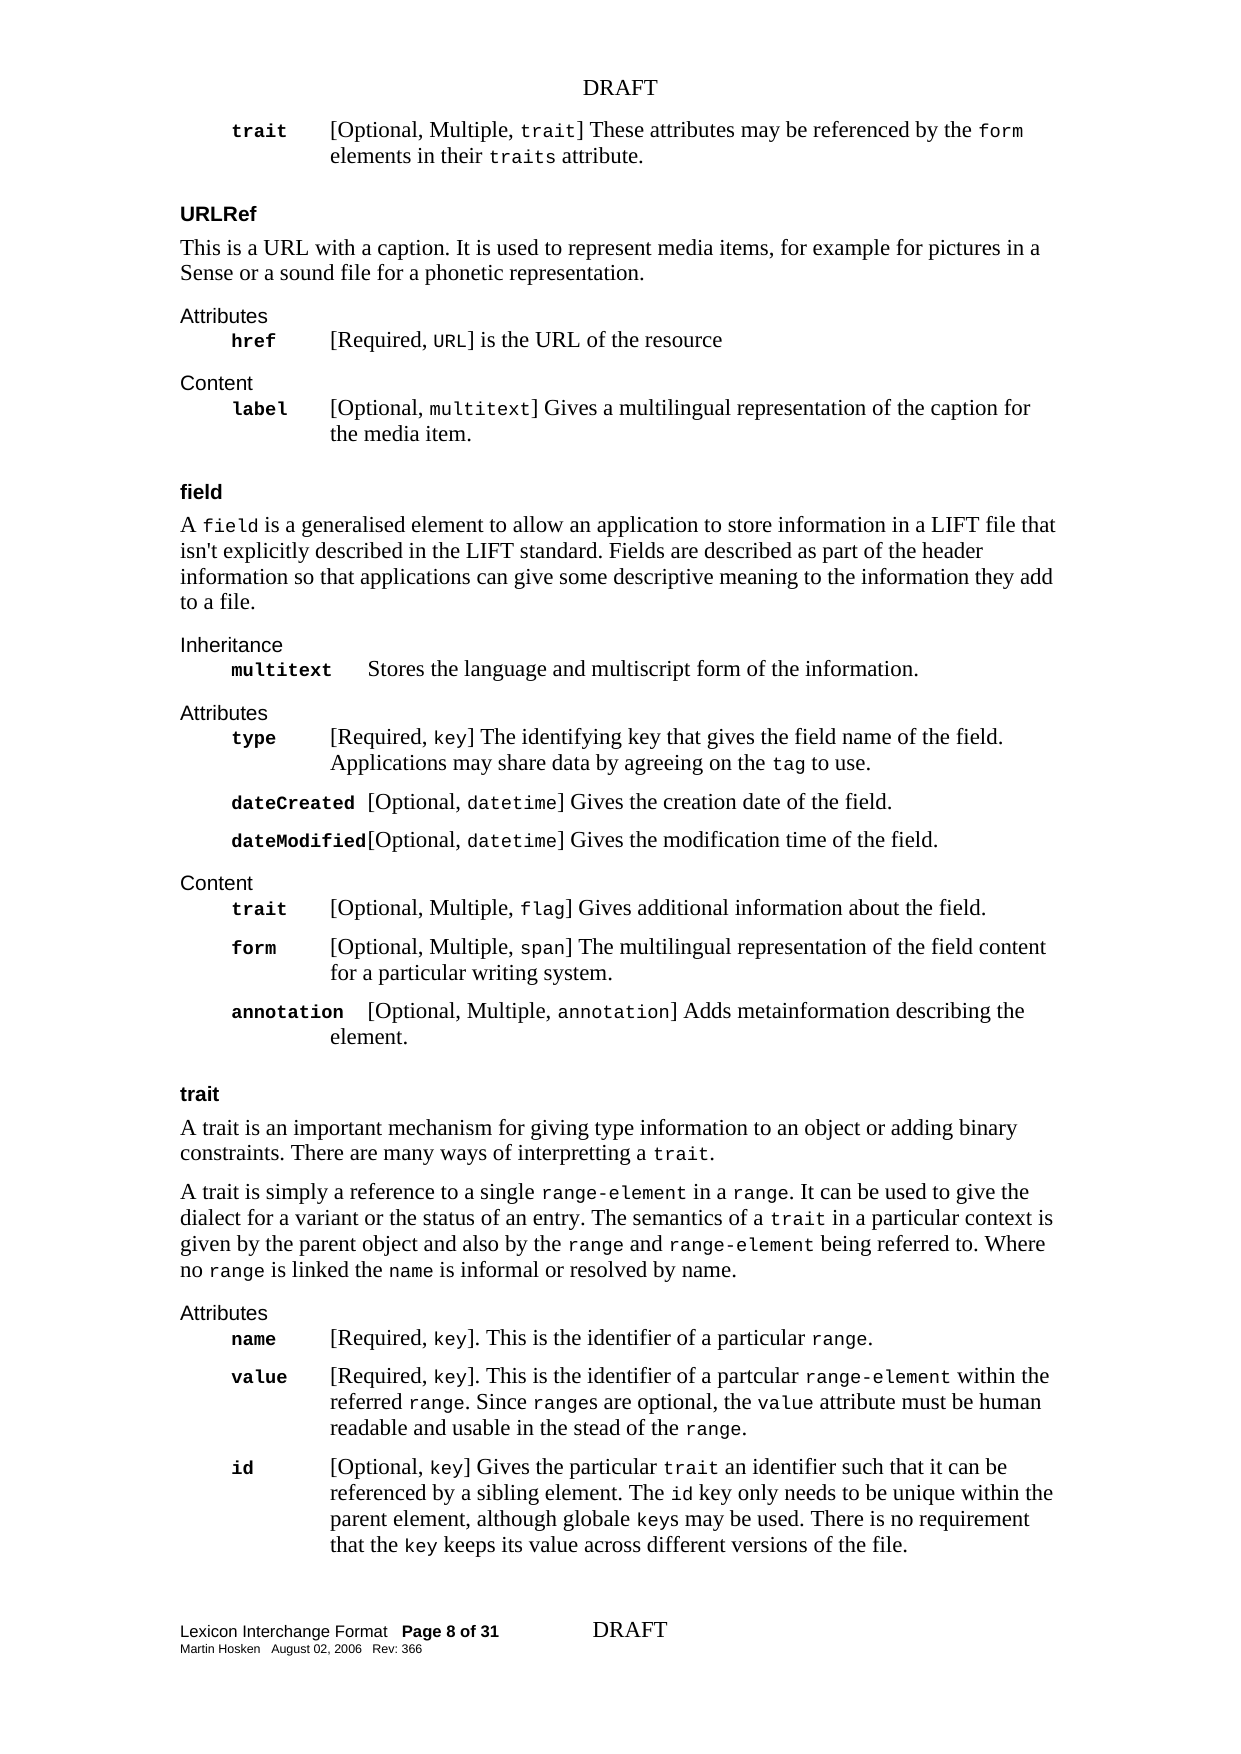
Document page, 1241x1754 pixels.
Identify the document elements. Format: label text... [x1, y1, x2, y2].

subtitle Attributes [180, 304, 1061, 327]
subtitle Content [180, 872, 1061, 895]
subtitle Attributes [180, 701, 1061, 724]
subtitle URLRef [180, 203, 1061, 226]
text trait [Optional, Multiple, flag] Gives additional information about the field. [231, 895, 1061, 921]
text name [Required, key]. This is the identifier of a particular range. [231, 1325, 1061, 1351]
text id [Optional, key] Gives the particular trait an identifier such that it can be referenced by a sibling element. The id key only needs to be unique within the parent element, although globale keys may be used. There is no requirement that the key keeps its value across different versions of the file. [231, 1454, 1061, 1558]
text type [Required, key] The identifying key that gives the field name of the field. Applications may share data by agreeing on the tag to use. [231, 724, 1061, 776]
text value [Required, key]. This is the identifier of a partcular range-element within the referred range. Since ranges are optional, the value attribute must be human readable and usable in the stead of the range. [231, 1363, 1061, 1441]
text multitext Stores the language and multiscript form of the information. [231, 656, 1061, 682]
text href [Required, URL] is the URL of the resource [231, 327, 1061, 353]
subtitle Attributes [180, 1302, 1061, 1325]
text form [Optional, Multiple, span] The multilingual representation of the field content for a particular writing system. [231, 934, 1061, 985]
subtitle Inheritance [180, 633, 1061, 656]
text A trait is an important mechanism for giving type information to an object or adding binary constraints. There are many ways of interpretting a trait. [180, 1115, 1061, 1166]
text A trait is simply a reference to a single range-element in a range. It can be used to give the dialect for a variant or the status of an entry. The semantics of a trait in a particular context is given by the parent object and also by the range and range-element being referred to. Where no range is linked the name is informal or resolved by name. [180, 1179, 1061, 1283]
subtitle field [180, 480, 1061, 503]
text trait [Optional, Multiple, trait] These attributes may be referenced by the form elements in their traits attribute. [231, 117, 1061, 169]
text This is a URL with a caption. It is used to represent media items, for example for pictures in a Sense or a sound file for a phonetic representation. [180, 235, 1061, 286]
subtitle trait [180, 1083, 1061, 1106]
text annotation [Optional, Multiple, annotation] Adds metainformation describing the element. [231, 998, 1061, 1049]
text A field is a generalised element to allow an application to store information in a LIFT file that isn't explicitly described in the LIFT standard. Fields are described as part of the header information so that applications can give some descriptive meaning to the information they add to a file. [180, 512, 1061, 615]
text dateCreated [Optional, datetime] Gives the creation date of the field. [231, 789, 1061, 815]
text label [Optional, multitext] Gives a multilingual representation of the caption for the media item. [231, 395, 1061, 447]
subtitle Content [180, 372, 1061, 395]
text dateModified [Optional, datetime] Gives the modification time of the field. [231, 827, 1061, 853]
